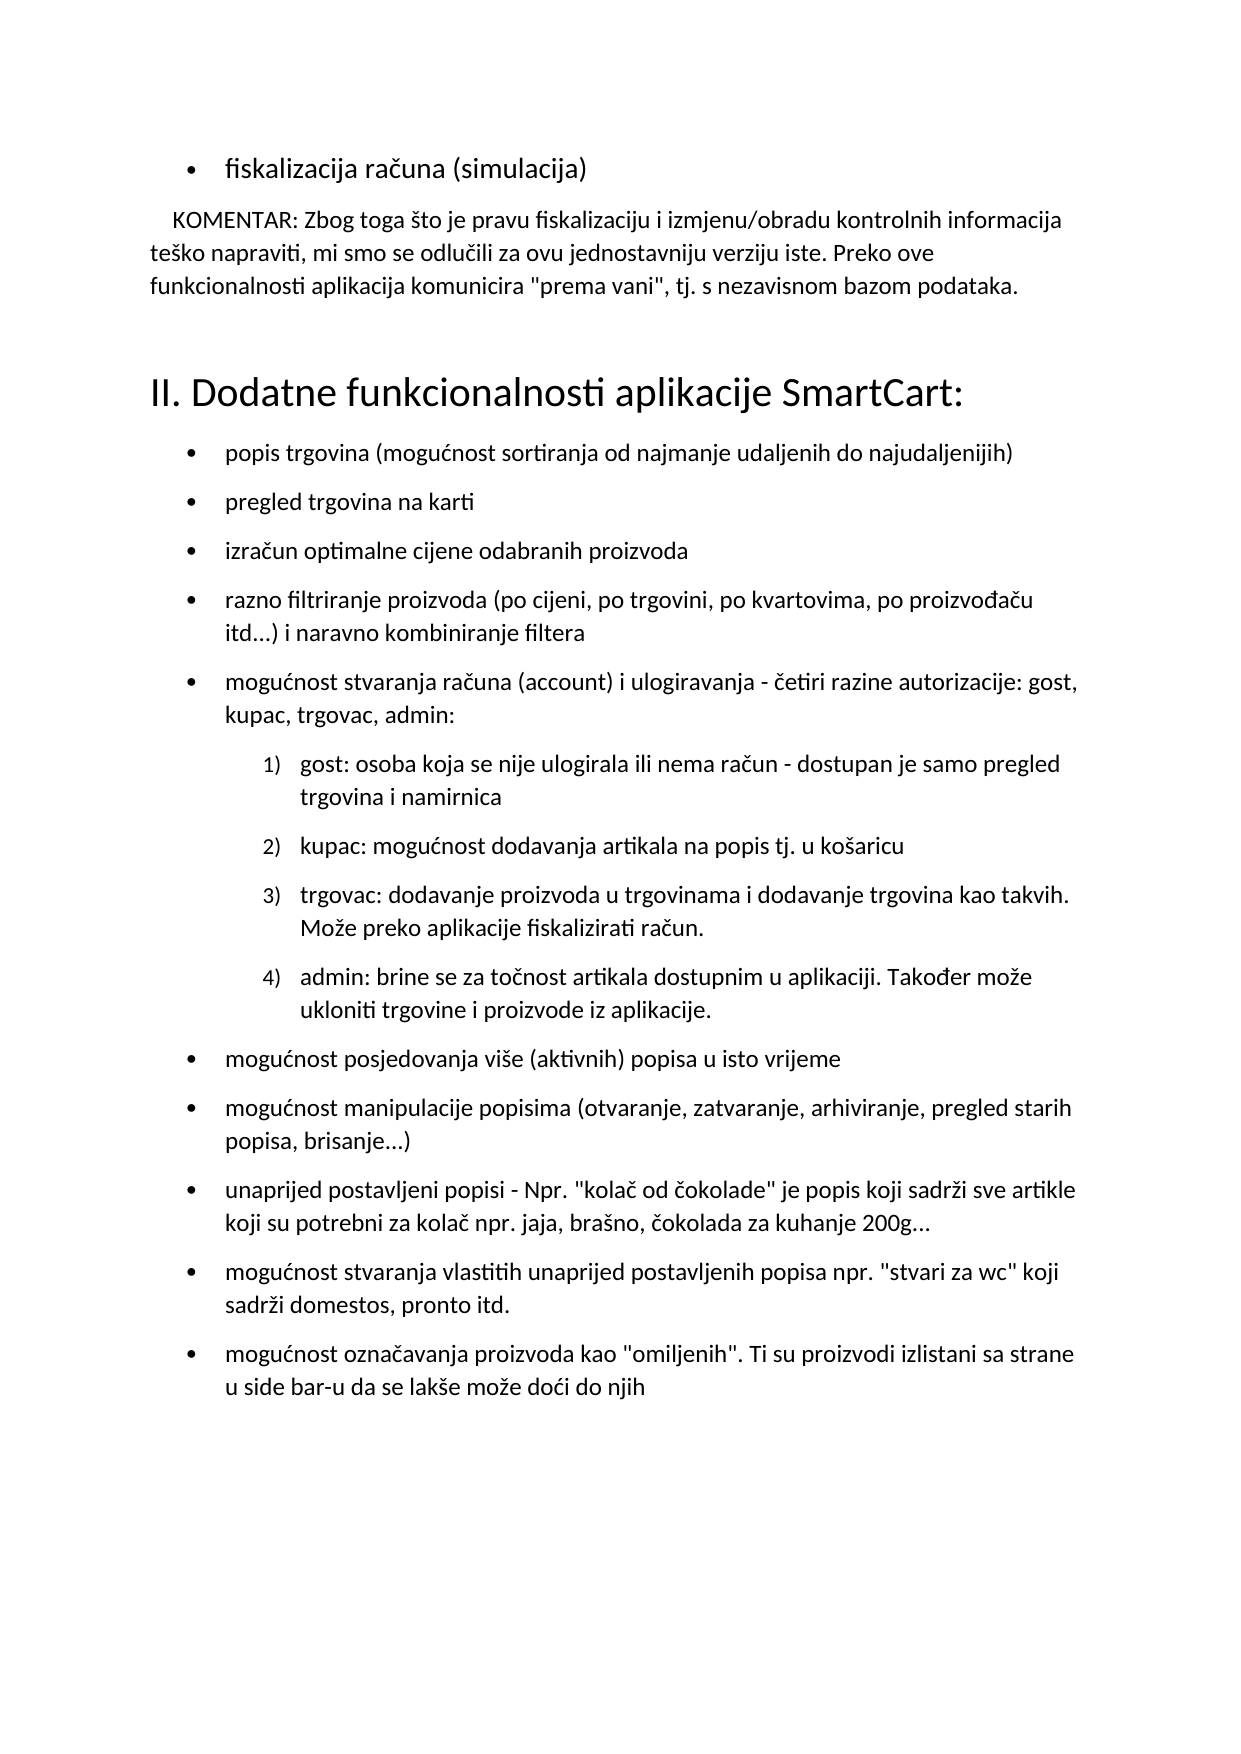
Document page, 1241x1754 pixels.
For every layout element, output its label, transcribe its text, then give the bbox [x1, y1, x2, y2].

list unaprijed postavljeni popisi - Npr. "kolač od čokolade" je popis koji sadrži sve artikle koji su potrebni za kolač npr. jaja, brašno, čokolada za kuhanje 200g... [187, 1174, 1090, 1237]
list fiskalizacija računa (simulacija) [187, 150, 1090, 186]
list izračun optimalne cijene odabranih proizvoda [187, 535, 1090, 566]
list trgovac: dodavanje proizvoda u trgovinama i dodavanje trgovina kao takvih. Može preko aplikacije fiskalizirati račun. [262, 879, 1090, 943]
list admin: brine se za točnost artikala dostupnim u aplikaciji. Također može ukloniti trgovine i proizvode iz aplikacije. [262, 961, 1090, 1024]
list kupac: mogućnost dodavanja artikala na popis tj. u košaricu [262, 830, 1090, 861]
list mogućnost manipulacije popisima (otvaranje, zatvaranje, arhiviranje, pregled starih popisa, brisanje...) [187, 1092, 1090, 1156]
list mogućnost posjedovanja više (aktivnih) popisa u isto vrijeme [187, 1043, 1090, 1074]
list mogućnost označavanja proizvoda kao "omiljenih". Ti su proizvodi izlistani sa strane u side bar-u da se lakše može doći do njih [187, 1338, 1090, 1401]
list pregled trgovina na karti [187, 486, 1090, 517]
list mogućnost stvaranja vlastitih unaprijed postavljenih popisa npr. "stvari za wc" koji sadrži domestos, pronto itd. [187, 1256, 1090, 1319]
list mogućnost stvaranja računa (account) i ulogiravanja - četiri razine autorizacije: gost, kupac, trgovac, admin: [187, 666, 1090, 729]
list razno filtriranje proizvoda (po cijeni, po trgovini, po kvartovima, po proizvođaču itd...) i naravno kombiniranje filtera [187, 584, 1090, 648]
text II. Dodatne funkcionalnosti aplikacije SmartCart: [150, 366, 1090, 417]
text KOMENTAR: Zbog toga što je pravu fiskalizaciju i izmjenu/obradu kontrolnih informacija teško napraviti, mi smo se odlučili za ovu jednostavniju verziju iste. Preko ove funkcionalnosti aplikacija komunicira "prema vani", tj. s nezavisnom bazom podataka. [150, 205, 1090, 300]
list popis trgovina (mogućnost sortiranja od najmanje udaljenih do najudaljenijih) [187, 437, 1090, 467]
list gost: osoba koja se nije ulogirala ili nema račun - dostupan je samo pregled trgovina i namirnica [262, 748, 1090, 811]
